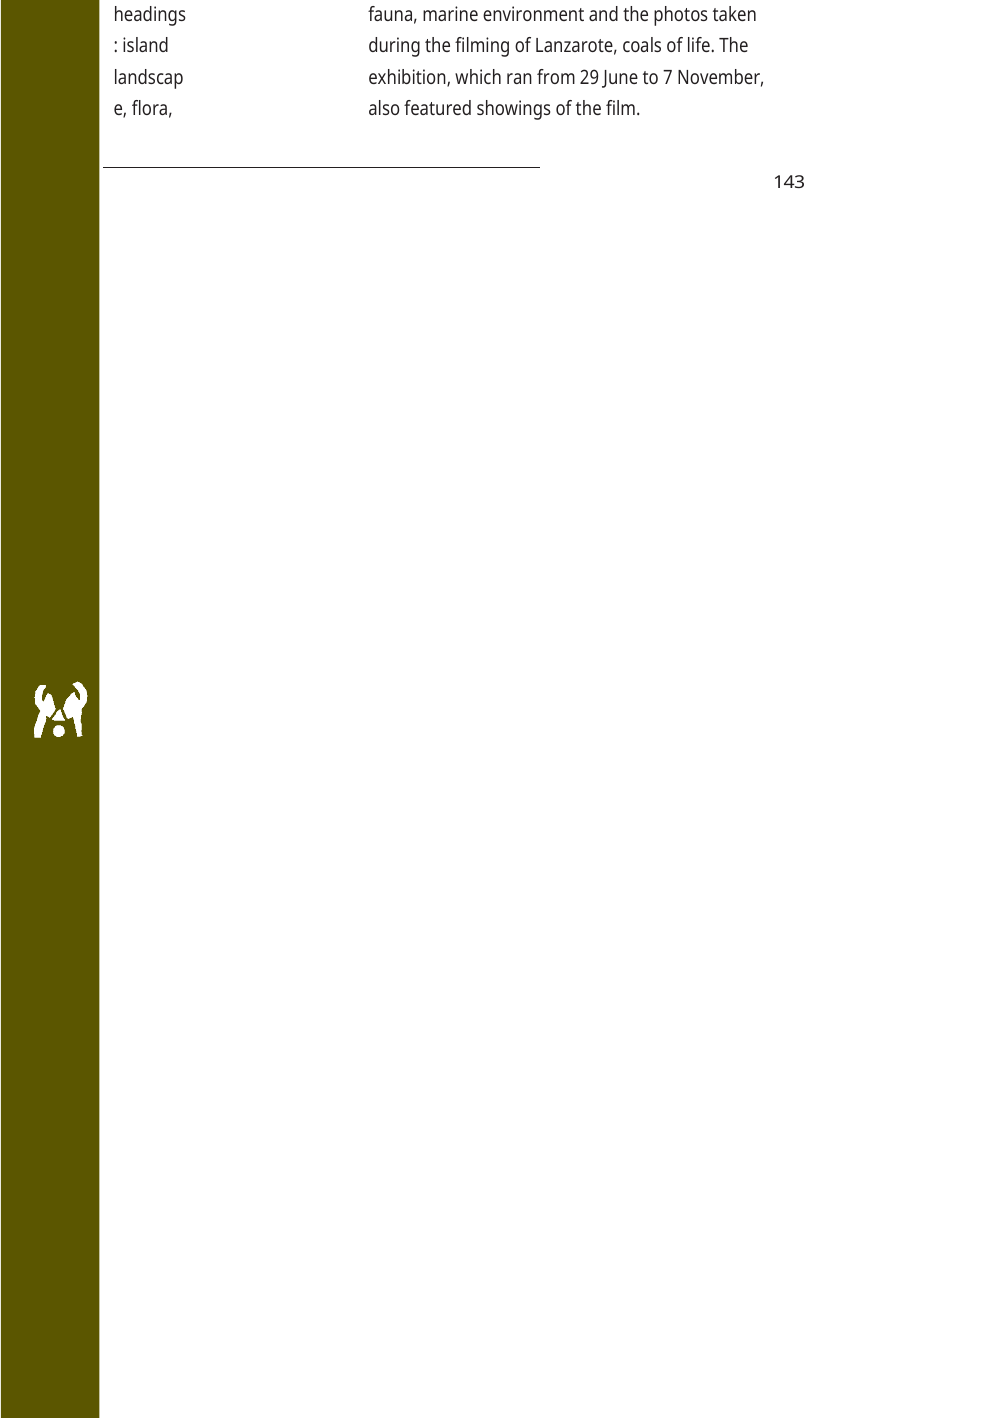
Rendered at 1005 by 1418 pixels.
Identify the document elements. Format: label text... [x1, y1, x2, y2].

text fauna, marine environment and the photos taken during the filming of Lanzarote, coals of life. The exhibition, which ran from 29 June to 7 November, also featured showings of the film. [368, 0, 793, 122]
text headings: island landscape, flora, [113, 0, 187, 122]
text 143 [362, 170, 806, 194]
